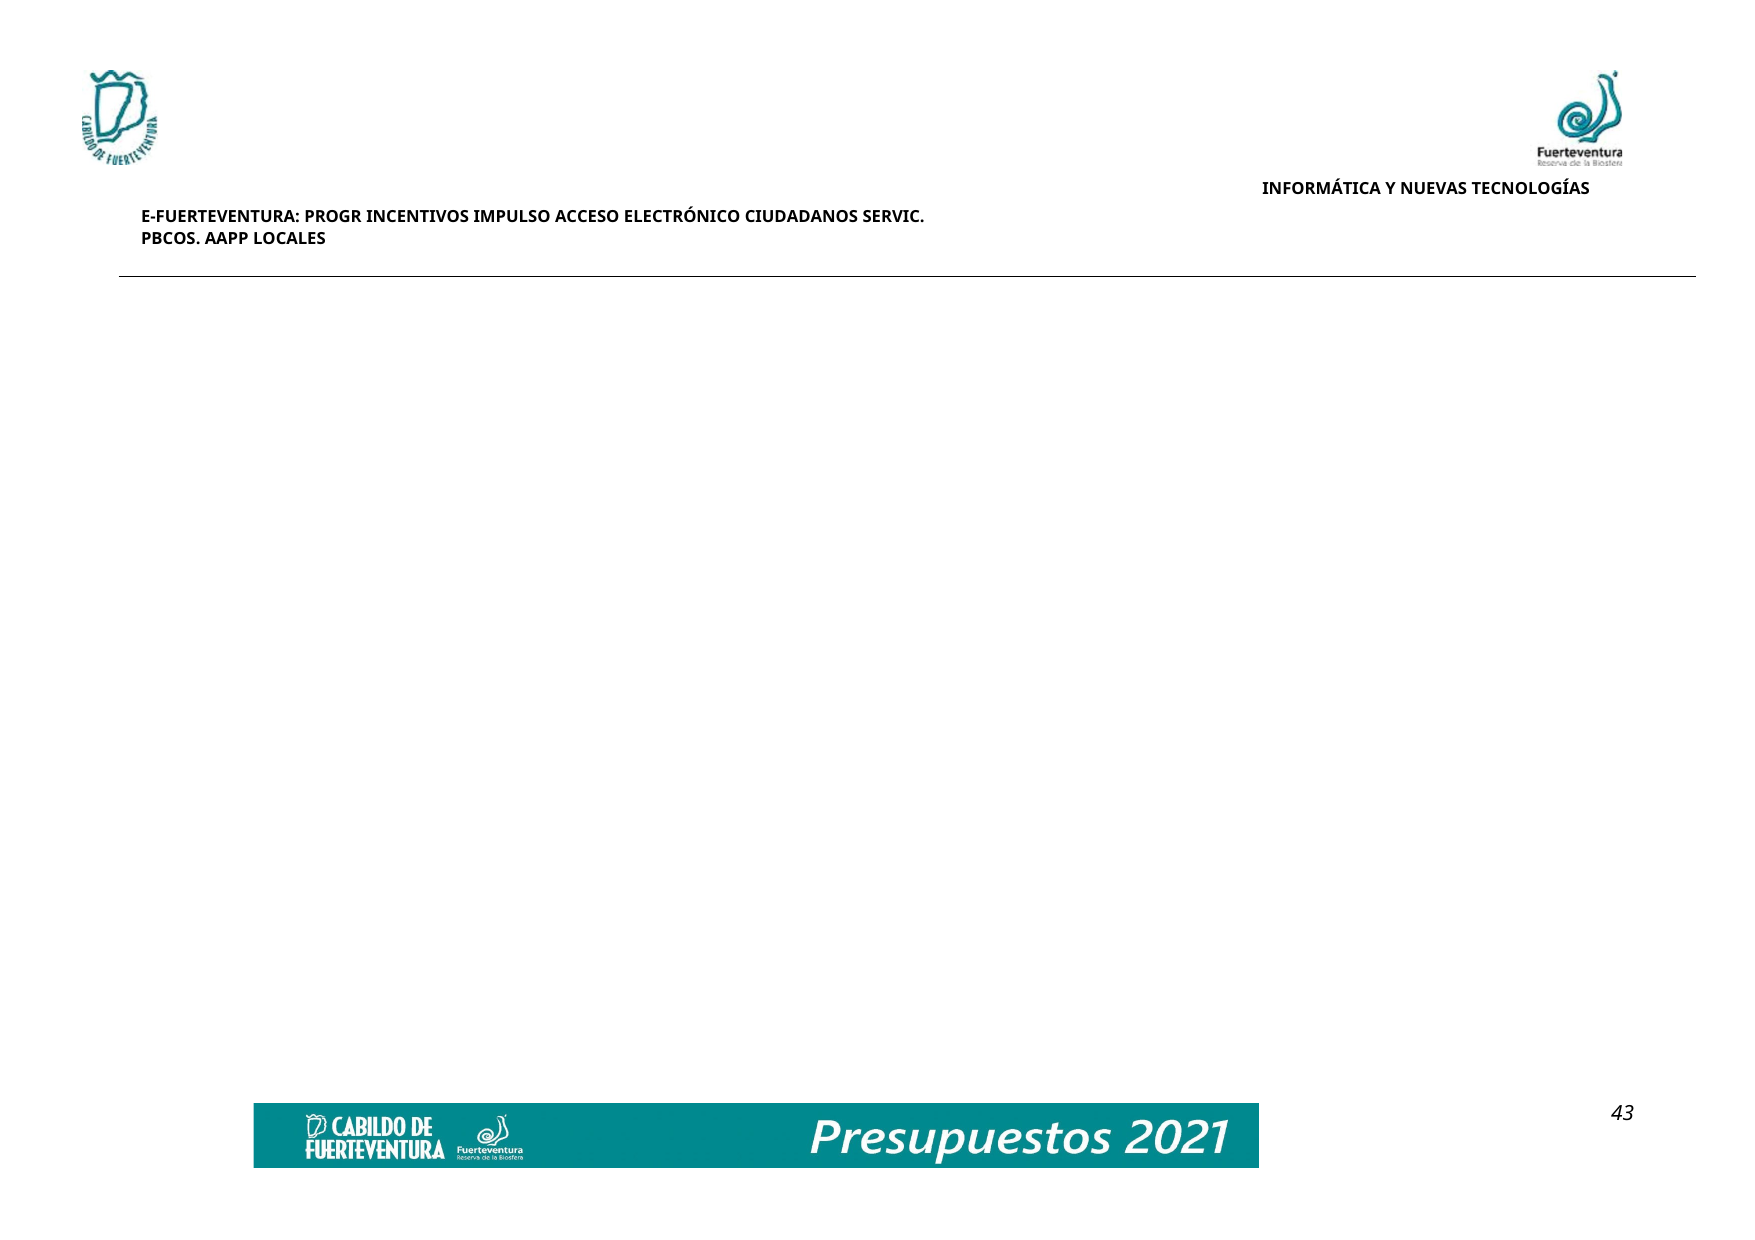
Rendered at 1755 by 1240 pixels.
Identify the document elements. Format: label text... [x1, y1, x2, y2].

text E-FUERTEVENTURA: PROGR INCENTIVOS IMPULSO ACCESO ELECTRÓNICO CIUDADANOS SERVIC. PBCOS. AAPP LOCALES [141, 204, 951, 249]
